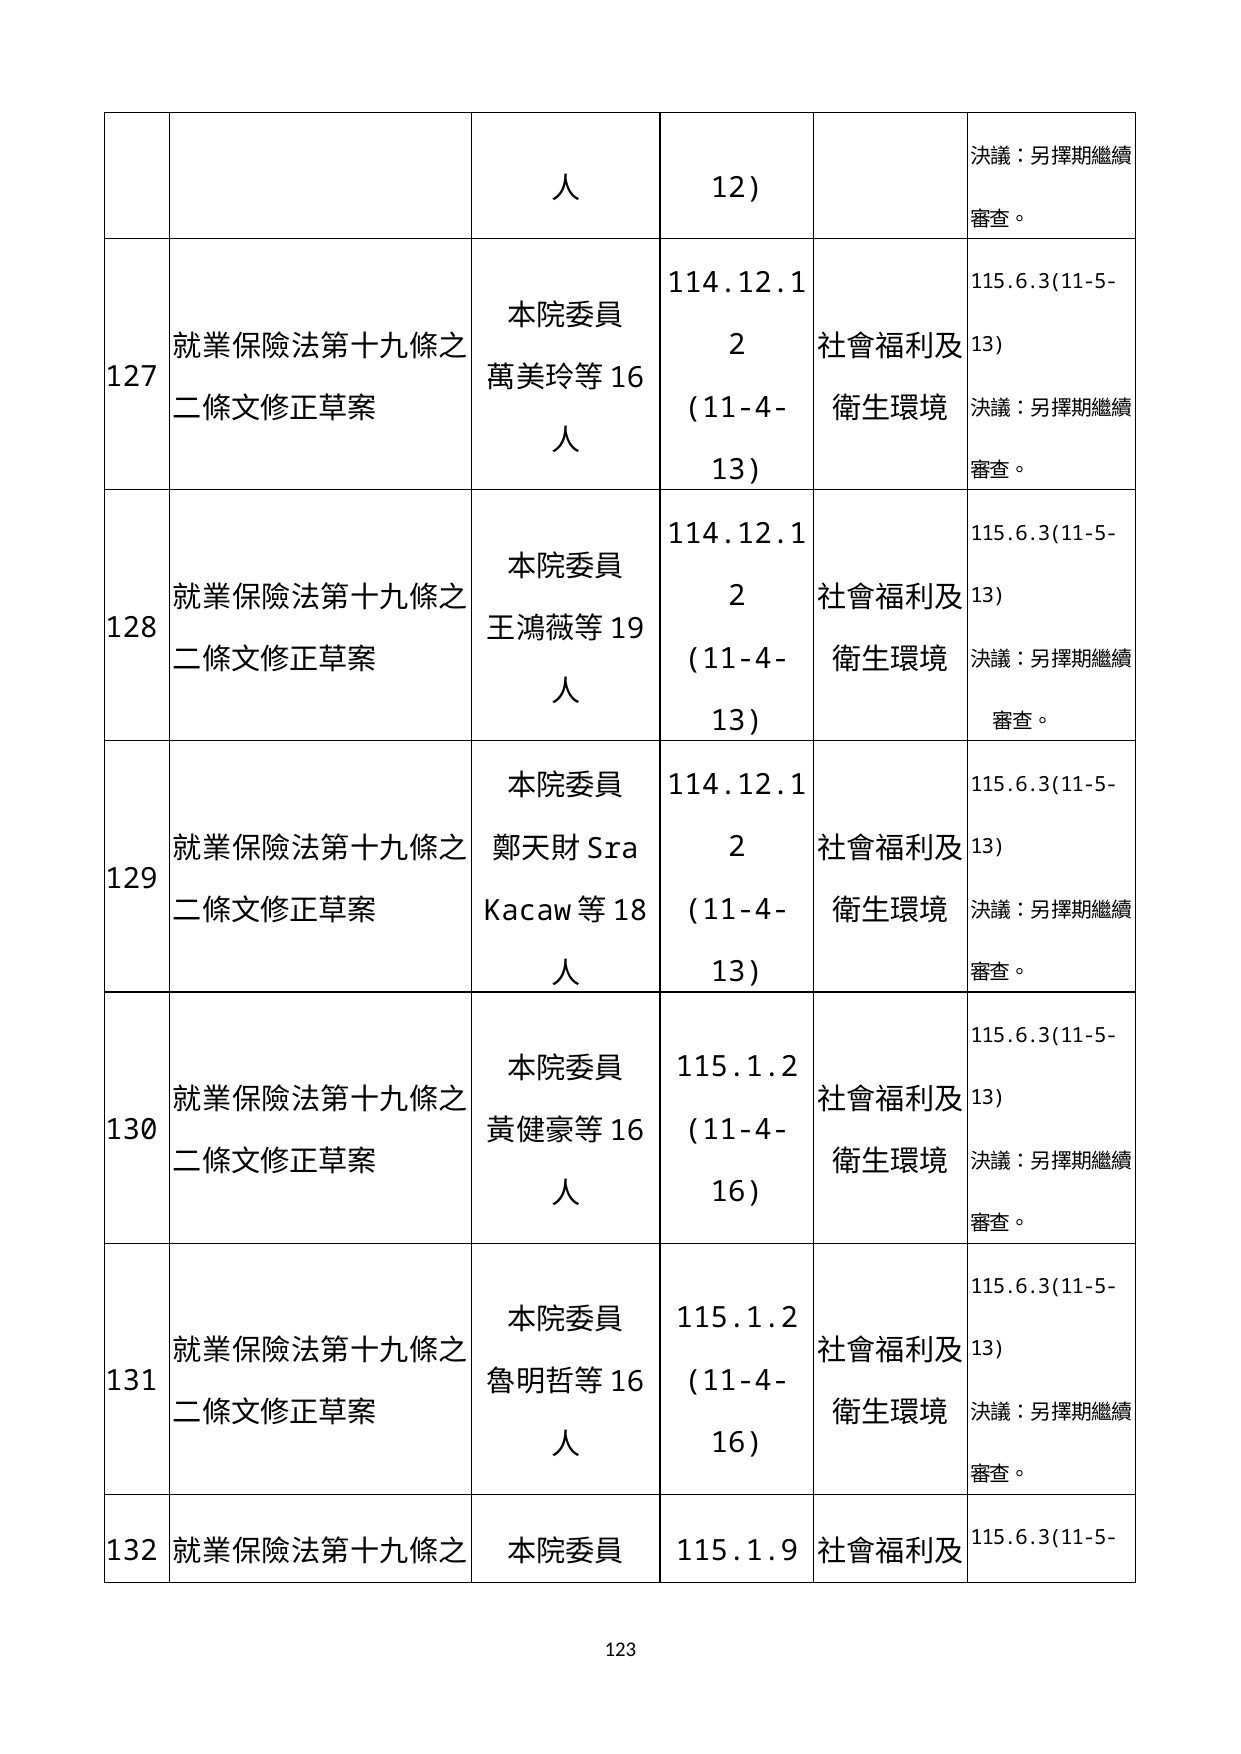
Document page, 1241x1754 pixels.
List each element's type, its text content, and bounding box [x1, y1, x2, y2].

table_cell 114.12.12 (11-4-13) [661, 490, 813, 740]
table_cell 115.6.3(11-5-13) 決議：另擇期繼續審查。 [968, 490, 1135, 740]
table_cell 決議：另擇期繼續審查。 [968, 113, 1135, 238]
table_cell 115.1.2 (11-4-16) [661, 993, 813, 1242]
table_cell 就業保險法第十九條之二條文修正草案 [170, 741, 471, 991]
table_cell 本院委員 萬美玲等16人 [472, 239, 659, 489]
table_cell 社會福利及衛生環境 [814, 239, 967, 489]
table_cell 就業保險法第十九條之二條文修正草案 [170, 239, 471, 489]
table_cell 115.6.3(11-5-13) 決議：另擇期繼續審查。 [968, 239, 1135, 489]
table_cell [105, 113, 169, 238]
table_cell 社會福利及 [814, 1495, 967, 1582]
table_cell [105, 1244, 169, 1493]
table_cell 115.6.3(11-5-13) 決議：另擇期繼續審查。 [968, 993, 1135, 1242]
table_cell [105, 490, 169, 740]
table_cell 115.1.9 [661, 1495, 813, 1582]
table_cell 115.6.3(11-5-13) 決議：另擇期繼續審查。 [968, 1244, 1135, 1493]
table_cell 就業保險法第十九條之 [170, 1495, 471, 1582]
table_cell [105, 993, 169, 1242]
table_cell 114.12.12 (11-4-13) [661, 741, 813, 991]
table_cell 114.12.12 (11-4-13) [661, 239, 813, 489]
table_cell [814, 113, 967, 238]
table_cell 社會福利及衛生環境 [814, 1244, 967, 1493]
table_cell 社會福利及衛生環境 [814, 490, 967, 740]
table_cell 就業保險法第十九條之二條文修正草案 [170, 490, 471, 740]
table_cell [170, 113, 471, 238]
table_cell 社會福利及衛生環境 [814, 993, 967, 1242]
table_cell 本院委員 魯明哲等16人 [472, 1244, 659, 1493]
table_cell 人 [472, 113, 659, 238]
table_cell 就業保險法第十九條之二條文修正草案 [170, 993, 471, 1242]
table_cell 本院委員 黃健豪等16人 [472, 993, 659, 1242]
table_cell 115.6.3(11-5-13) 決議：另擇期繼續審查。 [968, 741, 1135, 991]
table_cell 115.1.2 (11-4-16) [661, 1244, 813, 1493]
table_cell [105, 1495, 169, 1582]
table_cell 本院委員 [472, 1495, 659, 1582]
table_cell 115.6.3(11-5- [968, 1495, 1135, 1582]
table_cell 就業保險法第十九條之二條文修正草案 [170, 1244, 471, 1493]
table_cell 本院委員 王鴻薇等19人 [472, 490, 659, 740]
table_cell 社會福利及衛生環境 [814, 741, 967, 991]
table_cell 12) [661, 113, 813, 238]
table_cell [105, 239, 169, 489]
table_cell [105, 741, 169, 991]
table_cell 本院委員 鄭天財Sra Kacaw等18人 [472, 741, 659, 991]
